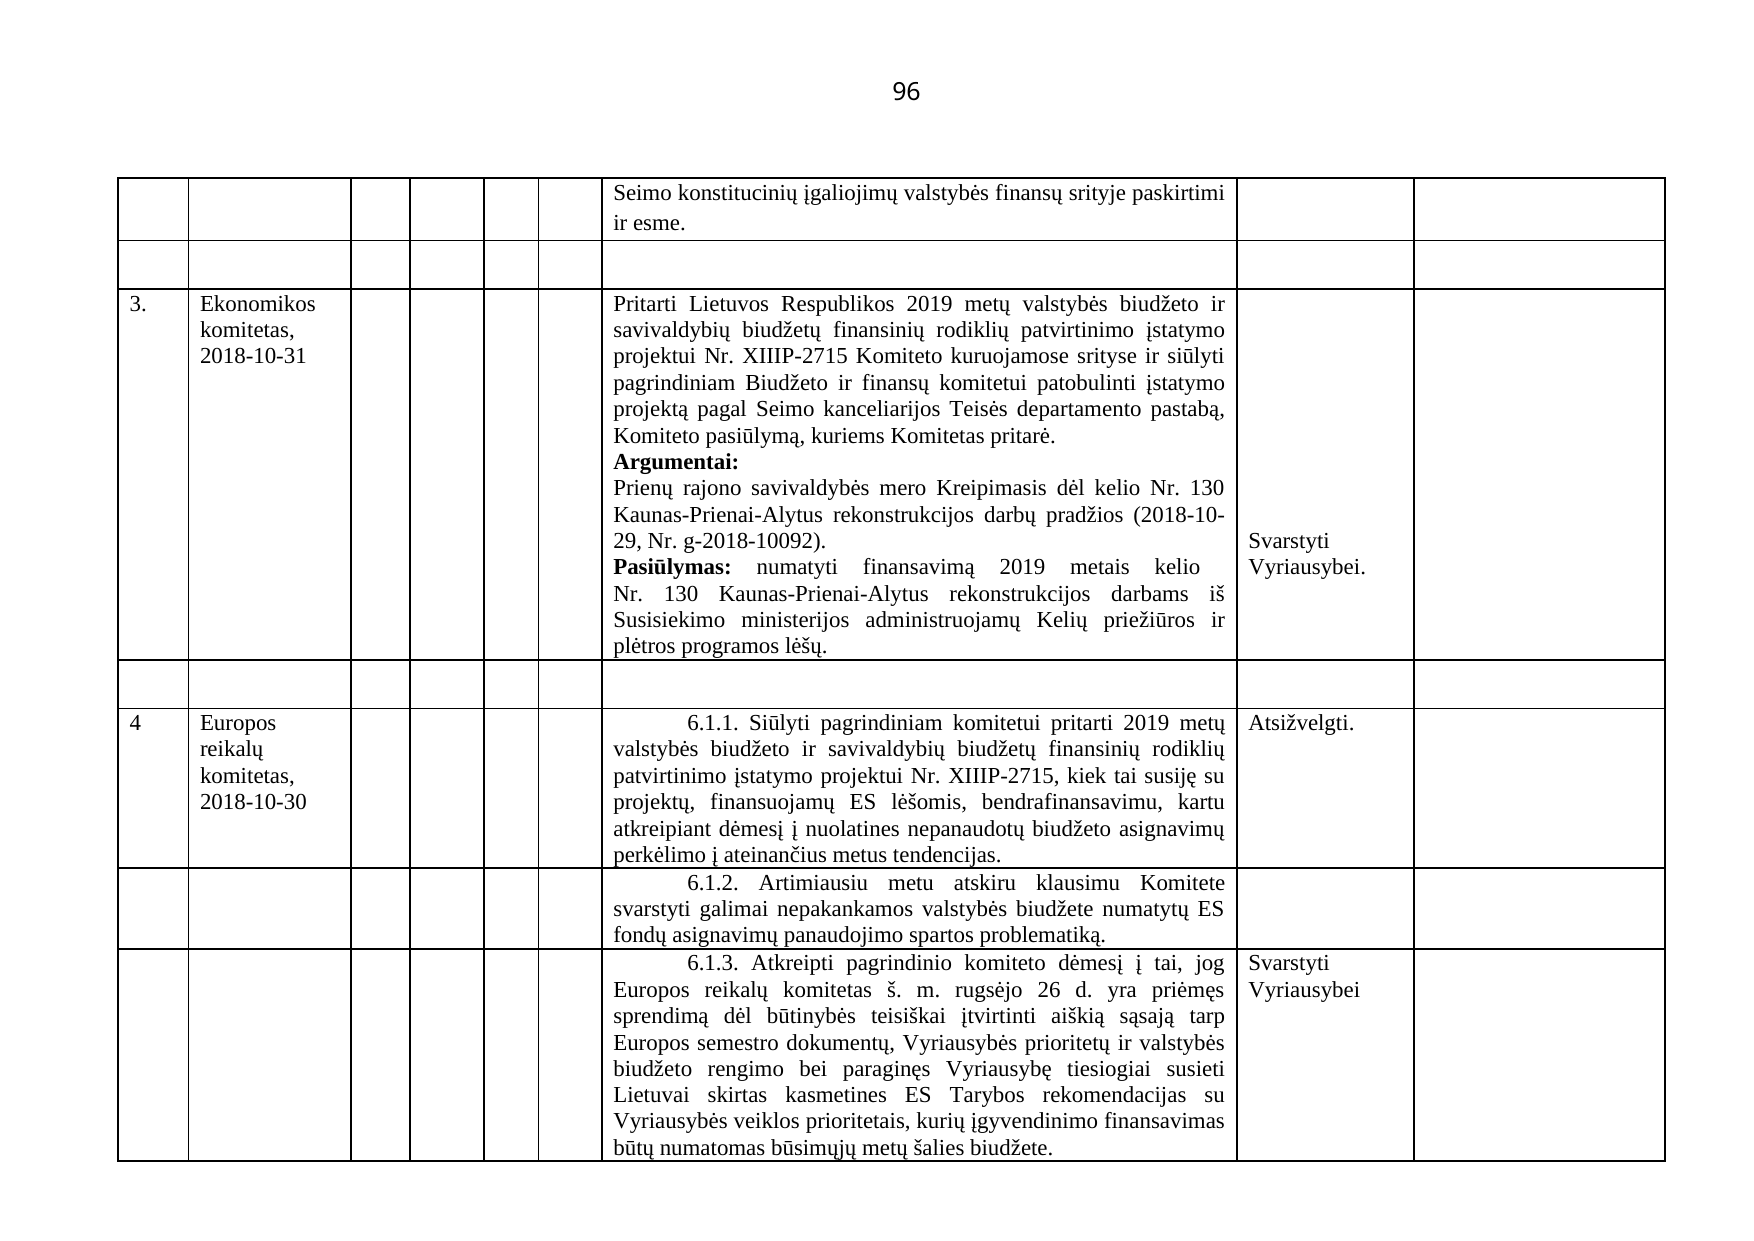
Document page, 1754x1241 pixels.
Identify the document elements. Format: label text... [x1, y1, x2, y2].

table_cell [352, 950, 409, 1160]
table_cell Pritarti Lietuvos Respublikos 2019 metų valstybės biudžeto ir savivaldybių biudžetų finansinių rodiklių patvirtinimo įstatymo projektui Nr. XIIIP-2715 Komiteto kuruojamose srityse ir siūlyti pagrindiniam Biudžeto ir finansų komitetui patobulinti įstatymo projektą pagal Seimo kanceliarijos Teisės departamento pastabą, Komiteto pasiūlymą, kuriems Komitetas pritarė. Argumentai: Prienų rajono savivaldybės mero Kreipimasis dėl kelio Nr. 130 Kaunas-Prienai-Alytus rekonstrukcijos darbų pradžios (2018-10-29, Nr. g-2018-10092). Pasiūlymas: numatyti finansavimą 2019 metais kelio Nr. 130 Kaunas-Prienai-Alytus rekonstrukcijos darbams iš Susisiekimo ministerijos administruojamų Kelių priežiūros ir plėtros programos lėšų. [603, 290, 1236, 659]
table_cell [352, 709, 409, 867]
table_cell 4 [119, 709, 188, 867]
table_cell [1415, 661, 1664, 708]
table_cell [485, 179, 538, 239]
table_cell Svarstyti Vyriausybei [1238, 950, 1413, 1160]
table_cell [352, 179, 409, 239]
table_cell [485, 869, 538, 948]
table_cell [352, 661, 409, 708]
table_cell [189, 179, 350, 239]
table_cell [352, 290, 409, 659]
table_cell [1415, 290, 1664, 659]
table_cell 6.1.1. Siūlyti pagrindiniam komitetui pritarti 2019 metų valstybės biudžeto ir savivaldybių biudžetų finansinių rodiklių patvirtinimo įstatymo projektui Nr. XIIIP-2715, kiek tai susiję su projektų, finansuojamų ES lėšomis, bendrafinansavimu, kartu atkreipiant dėmesį į nuolatines nepanaudotų biudžeto asignavimų perkėlimo į ateinančius metus tendencijas. [603, 709, 1236, 867]
table_cell [485, 241, 538, 288]
table_cell 3. [119, 290, 188, 659]
table_cell [485, 661, 538, 708]
table_cell [352, 241, 409, 288]
table_cell [1415, 179, 1664, 239]
table_cell [539, 290, 601, 659]
table_cell [603, 241, 1236, 288]
table_cell [119, 950, 188, 1160]
table_cell Svarstyti Vyriausybei. [1238, 290, 1413, 659]
table_cell [539, 179, 601, 239]
table_cell [1415, 869, 1664, 948]
table_cell Seimo konstitucinių įgaliojimų valstybės finansų srityje paskirtimi ir esme. [603, 179, 1236, 239]
table_cell Europos reikalų komitetas, 2018-10-30 [189, 709, 350, 867]
table_cell [1238, 179, 1413, 239]
table_cell [411, 661, 483, 708]
table_cell Atsižvelgti. [1238, 709, 1413, 867]
table_cell 6.1.3. Atkreipti pagrindinio komiteto dėmesį į tai, jog Europos reikalų komitetas š. m. rugsėjo 26 d. yra priėmęs sprendimą dėl būtinybės teisiškai įtvirtinti aiškią sąsają tarp Europos semestro dokumentų, Vyriausybės prioritetų ir valstybės biudžeto rengimo bei paraginęs Vyriausybę tiesiogiai susieti Lietuvai skirtas kasmetines ES Tarybos rekomendacijas su Vyriausybės veiklos prioritetais, kurių įgyvendinimo finansavimas būtų numatomas būsimųjų metų šalies biudžete. [603, 950, 1236, 1160]
table_cell [485, 950, 538, 1160]
table_cell [189, 950, 350, 1160]
table_cell [411, 950, 483, 1160]
table_cell [1415, 950, 1664, 1160]
table_cell [119, 869, 188, 948]
table_cell [411, 241, 483, 288]
table_cell [539, 950, 601, 1160]
table_cell [1415, 709, 1664, 867]
table_cell [352, 869, 409, 948]
table_cell [189, 869, 350, 948]
table_cell [539, 709, 601, 867]
table_cell [1238, 241, 1413, 288]
table_cell Ekonomikos komitetas, 2018-10-31 [189, 290, 350, 659]
table_cell [189, 241, 350, 288]
table_cell 6.1.2. Artimiausiu metu atskiru klausimu Komitete svarstyti galimai nepakankamos valstybės biudžete numatytų ES fondų asignavimų panaudojimo spartos problematiką. [603, 869, 1236, 948]
table_cell [539, 661, 601, 708]
table_cell [539, 869, 601, 948]
table_cell [119, 179, 188, 239]
table_cell [411, 290, 483, 659]
table_cell [411, 709, 483, 867]
table_cell [1238, 869, 1413, 948]
table_cell [119, 661, 188, 708]
table_cell [411, 869, 483, 948]
table_cell [485, 290, 538, 659]
table_cell [119, 241, 188, 288]
table_cell [603, 661, 1236, 708]
table_cell [1238, 661, 1413, 708]
table_cell [539, 241, 601, 288]
table_cell [411, 179, 483, 239]
table_cell [1415, 241, 1664, 288]
table_cell [189, 661, 350, 708]
table_cell [485, 709, 538, 867]
